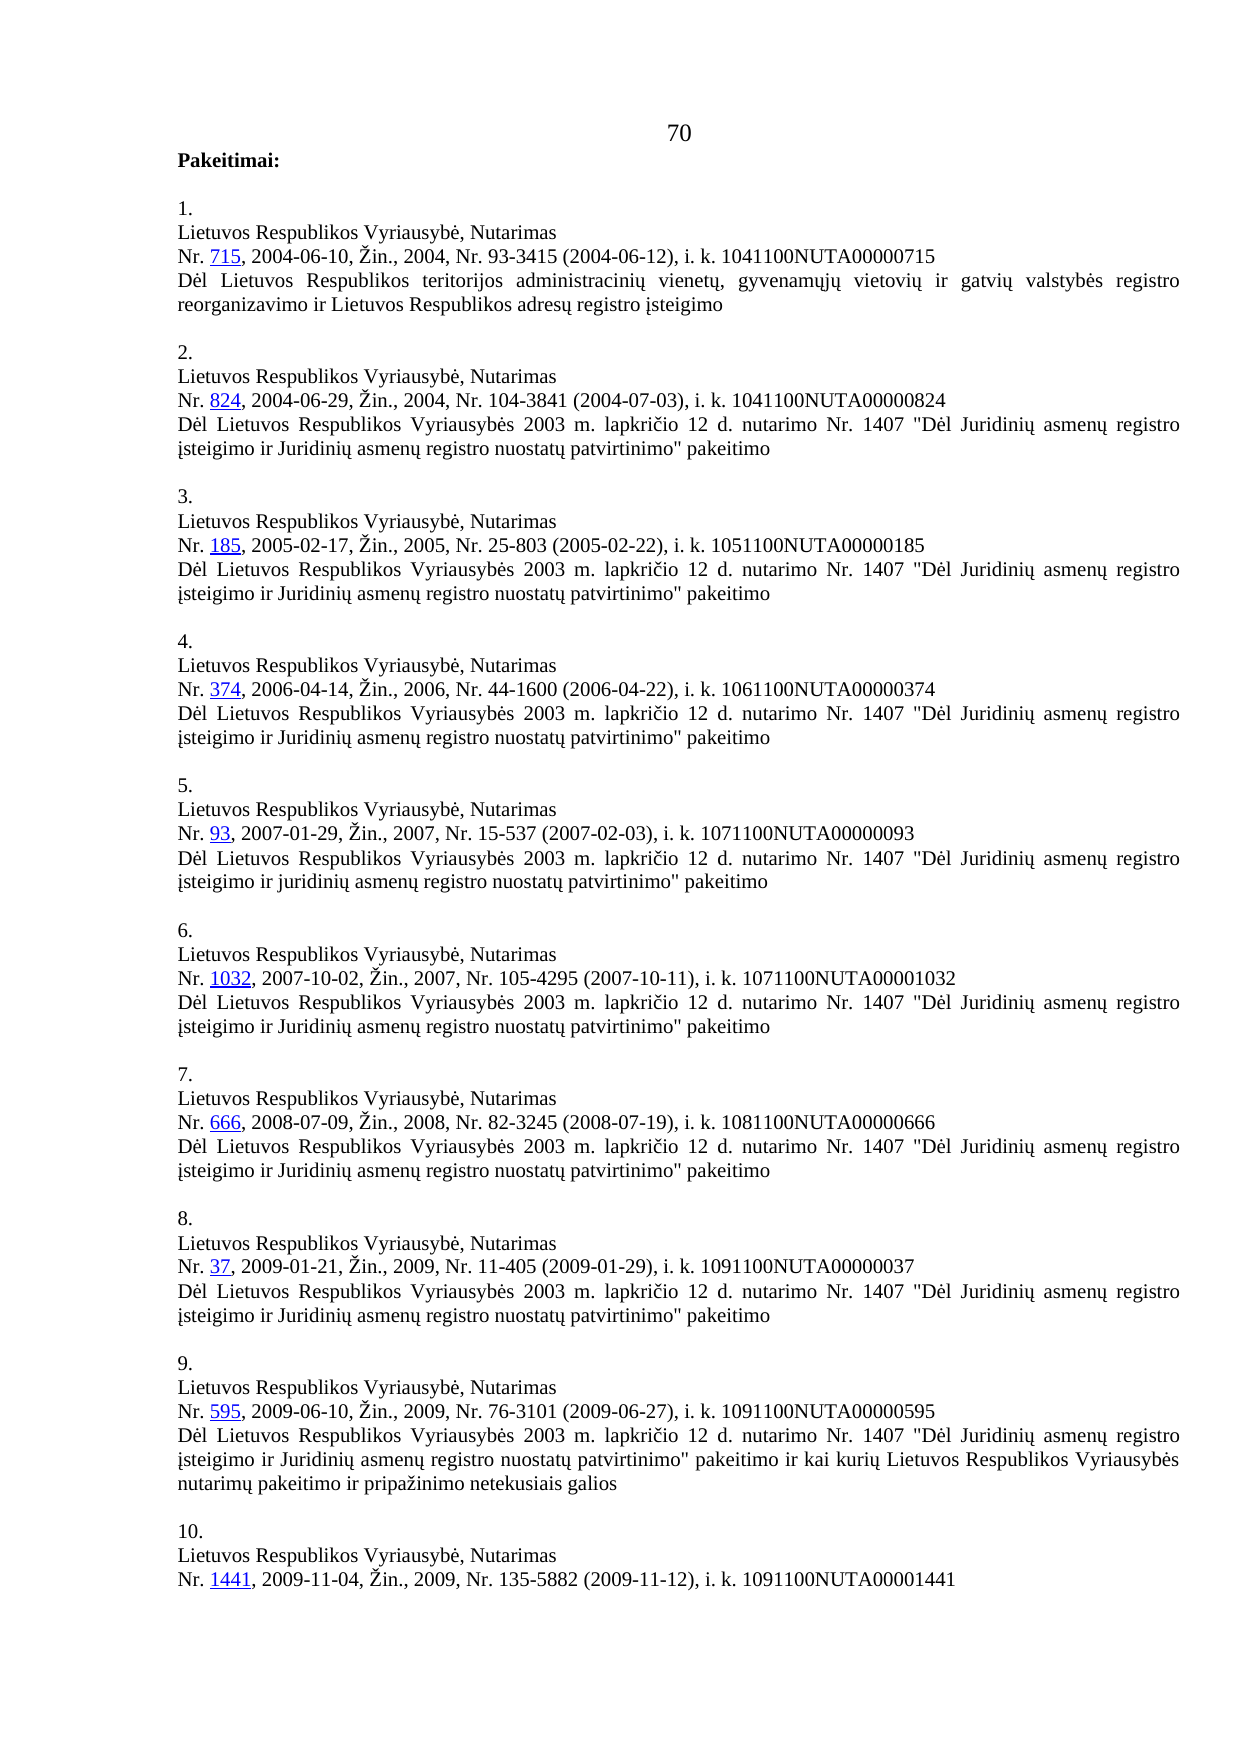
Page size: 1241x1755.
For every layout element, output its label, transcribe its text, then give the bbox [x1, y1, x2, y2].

text Dėl Lietuvos Respublikos Vyriausybės 2003 m. lapkričio 12 d. nutarimo Nr. 1407 "Dėl Juridinių asmenų registro įsteigimo ir juridinių asmenų registro nuostatų patvirtinimo" pakeitimo [177, 845, 1181, 893]
text 7. [177, 1062, 1181, 1086]
text Dėl Lietuvos Respublikos Vyriausybės 2003 m. lapkričio 12 d. nutarimo Nr. 1407 "Dėl Juridinių asmenų registro įsteigimo ir Juridinių asmenų registro nuostatų patvirtinimo" pakeitimo [177, 990, 1181, 1038]
text Nr. 374, 2006-04-14, Žin., 2006, Nr. 44-1600 (2006-04-22), i. k. 1061100NUTA00000374 [177, 677, 1181, 701]
text Lietuvos Respublikos Vyriausybė, Nutarimas [177, 508, 1181, 533]
text Lietuvos Respublikos Vyriausybė, Nutarimas [177, 1375, 1181, 1399]
text Dėl Lietuvos Respublikos teritorijos administracinių vienetų, gyvenamųjų vietovių ir gatvių valstybės registro reorganizavimo ir Lietuvos Respublikos adresų registro įsteigimo [177, 268, 1181, 316]
text Lietuvos Respublikos Vyriausybė, Nutarimas [177, 220, 1181, 244]
text Lietuvos Respublikos Vyriausybė, Nutarimas [177, 1543, 1181, 1567]
text Lietuvos Respublikos Vyriausybė, Nutarimas [177, 797, 1181, 821]
text Dėl Lietuvos Respublikos Vyriausybės 2003 m. lapkričio 12 d. nutarimo Nr. 1407 "Dėl Juridinių asmenų registro įsteigimo ir Juridinių asmenų registro nuostatų patvirtinimo" pakeitimo ir kai kurių Lietuvos Respublikos Vyriausybės nutarimų pakeitimo ir pripažinimo netekusiais galios [177, 1423, 1181, 1495]
text Lietuvos Respublikos Vyriausybė, Nutarimas [177, 1230, 1181, 1254]
text Dėl Lietuvos Respublikos Vyriausybės 2003 m. lapkričio 12 d. nutarimo Nr. 1407 "Dėl Juridinių asmenų registro įsteigimo ir Juridinių asmenų registro nuostatų patvirtinimo" pakeitimo [177, 701, 1181, 749]
text Pakeitimai: [177, 148, 1181, 172]
text Lietuvos Respublikos Vyriausybė, Nutarimas [177, 364, 1181, 388]
text Nr. 185, 2005-02-17, Žin., 2005, Nr. 25-803 (2005-02-22), i. k. 1051100NUTA00000185 [177, 533, 1181, 557]
text 3. [177, 484, 1181, 508]
text Nr. 824, 2004-06-29, Žin., 2004, Nr. 104-3841 (2004-07-03), i. k. 1041100NUTA00000824 [177, 388, 1181, 412]
text 9. [177, 1351, 1181, 1375]
text 10. [177, 1519, 1181, 1543]
text Dėl Lietuvos Respublikos Vyriausybės 2003 m. lapkričio 12 d. nutarimo Nr. 1407 "Dėl Juridinių asmenų registro įsteigimo ir Juridinių asmenų registro nuostatų patvirtinimo" pakeitimo [177, 412, 1181, 460]
text 5. [177, 773, 1181, 797]
text Dėl Lietuvos Respublikos Vyriausybės 2003 m. lapkričio 12 d. nutarimo Nr. 1407 "Dėl Juridinių asmenų registro įsteigimo ir Juridinių asmenų registro nuostatų patvirtinimo" pakeitimo [177, 557, 1181, 605]
text 8. [177, 1206, 1181, 1230]
text Dėl Lietuvos Respublikos Vyriausybės 2003 m. lapkričio 12 d. nutarimo Nr. 1407 "Dėl Juridinių asmenų registro įsteigimo ir Juridinių asmenų registro nuostatų patvirtinimo" pakeitimo [177, 1134, 1181, 1182]
text 6. [177, 918, 1181, 942]
text Nr. 93, 2007-01-29, Žin., 2007, Nr. 15-537 (2007-02-03), i. k. 1071100NUTA00000093 [177, 821, 1181, 845]
text Nr. 1032, 2007-10-02, Žin., 2007, Nr. 105-4295 (2007-10-11), i. k. 1071100NUTA00001032 [177, 966, 1181, 990]
text Lietuvos Respublikos Vyriausybė, Nutarimas [177, 1086, 1181, 1110]
text Lietuvos Respublikos Vyriausybė, Nutarimas [177, 942, 1181, 966]
text Nr. 1441, 2009-11-04, Žin., 2009, Nr. 135-5882 (2009-11-12), i. k. 1091100NUTA00001441 [177, 1567, 1181, 1591]
text 2. [177, 340, 1181, 364]
text Lietuvos Respublikos Vyriausybė, Nutarimas [177, 653, 1181, 677]
text Nr. 595, 2009-06-10, Žin., 2009, Nr. 76-3101 (2009-06-27), i. k. 1091100NUTA00000595 [177, 1399, 1181, 1423]
text Nr. 715, 2004-06-10, Žin., 2004, Nr. 93-3415 (2004-06-12), i. k. 1041100NUTA00000715 [177, 244, 1181, 268]
text Nr. 37, 2009-01-21, Žin., 2009, Nr. 11-405 (2009-01-29), i. k. 1091100NUTA00000037 [177, 1254, 1181, 1278]
text Dėl Lietuvos Respublikos Vyriausybės 2003 m. lapkričio 12 d. nutarimo Nr. 1407 "Dėl Juridinių asmenų registro įsteigimo ir Juridinių asmenų registro nuostatų patvirtinimo" pakeitimo [177, 1278, 1181, 1327]
text 4. [177, 629, 1181, 653]
text 1. [177, 196, 1181, 220]
text Nr. 666, 2008-07-09, Žin., 2008, Nr. 82-3245 (2008-07-19), i. k. 1081100NUTA00000666 [177, 1110, 1181, 1134]
